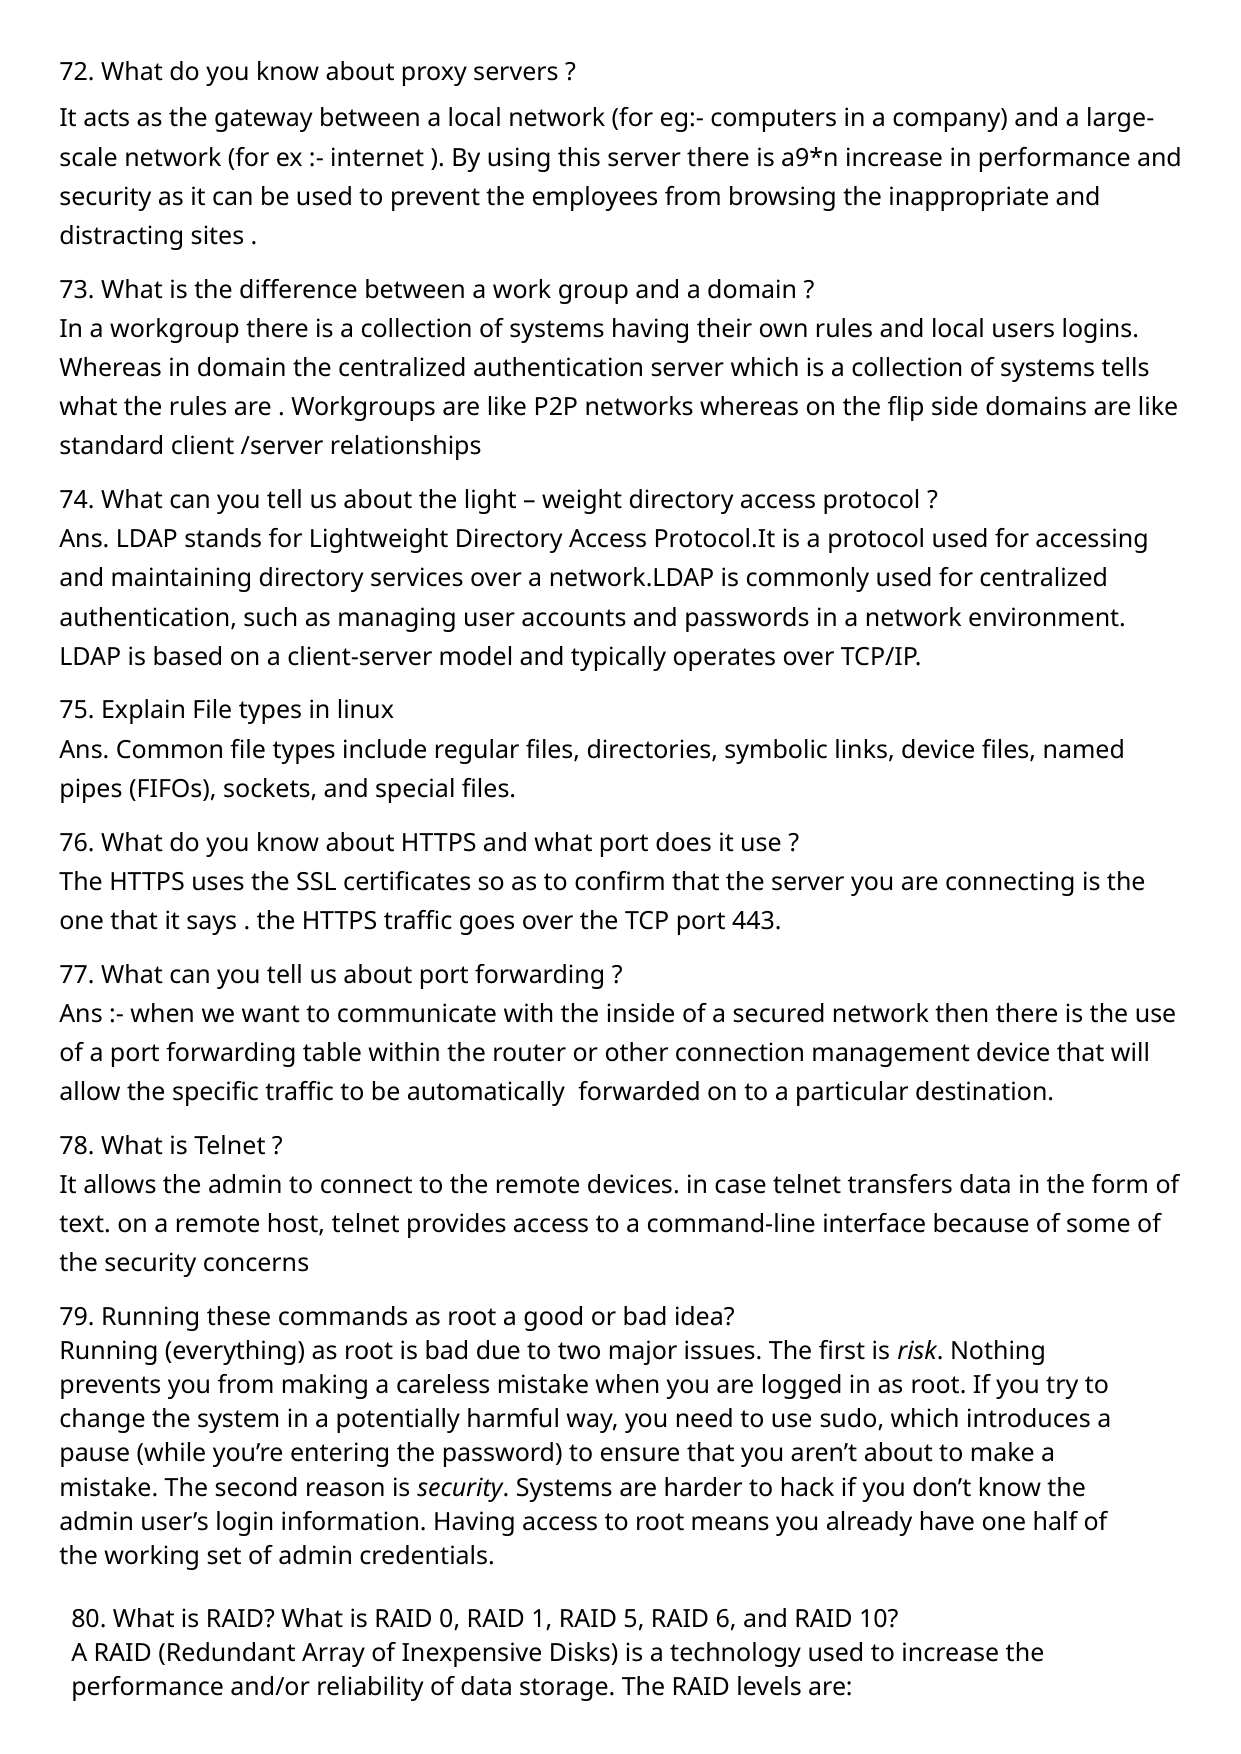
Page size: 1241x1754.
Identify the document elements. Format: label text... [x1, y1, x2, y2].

text 75. Explain File types in linux Ans. Common file types include regular files, directories, symbolic links, device files, named pipes (FIFOs), sockets, and special files. [59, 692, 1184, 804]
subtitle 72. What do you know about proxy servers ? [59, 53, 1184, 88]
text 73. What is the difference between a work group and a domain ? In a workgroup there is a collection of systems having their own rules and local users logins. Whereas in domain the centralized authentication server which is a collection of systems tells what the rules are . Workgroups are like P2P networks whereas on the flip side domains are like standard client /server relationships [59, 271, 1184, 462]
text 77. What can you tell us about port forwarding ? Ans :- when we want to communicate with the inside of a secured network then there is the use of a port forwarding table within the router or other connection management device that will allow the specific traffic to be automatically forwarded on to a particular destination. [59, 956, 1184, 1108]
text It acts as the gateway between a local network (for eg:- computers in a company) and a large-scale network (for ex :- internet ). By using this server there is a9*n increase in performance and security as it can be used to prevent the employees from browsing the inappropriate and distracting sites . [59, 100, 1184, 252]
text 80. What is RAID? What is RAID 0, RAID 1, RAID 5, RAID 6, and RAID 10? A RAID (Redundant Array of Inexpensive Disks) is a technology used to increase the performance and/or reliability of data storage. The RAID levels are: [71, 1601, 1125, 1703]
text 76. What do you know about HTTPS and what port does it use ? The HTTPS uses the SSL certificates so as to confirm that the server you are connecting is the one that it says . the HTTPS traffic goes over the TCP port 443. [59, 824, 1184, 937]
text 78. What is Telnet ? It allows the admin to connect to the remote devices. in case telnet transfers data in the form of text. on a remote host, telnet provides access to a command-line interface because of some of the security concerns [59, 1128, 1184, 1279]
text 74. What can you tell us about the light – weight directory access protocol ? Ans. LDAP stands for Lightweight Directory Access Protocol.It is a protocol used for accessing and maintaining directory services over a network.LDAP is commonly used for centralized authentication, such as managing user accounts and passwords in a network environment. LDAP is based on a client-server model and typically operates over TCP/IP. [59, 482, 1184, 672]
text 79. Running these commands as root a good or bad idea? Running (everything) as root is bad due to two major issues. The first is risk. Nothing prevents you from making a careless mistake when you are logged in as root. If you try to change the system in a potentially harmful way, you need to use sudo, which introduces a pause (while you’re entering the password) to ensure that you aren’t about to make a mistake. The second reason is security. Systems are harder to hack if you don’t know the admin user’s login information. Having access to root means you already have one half of the working set of admin credentials. [59, 1299, 1125, 1571]
